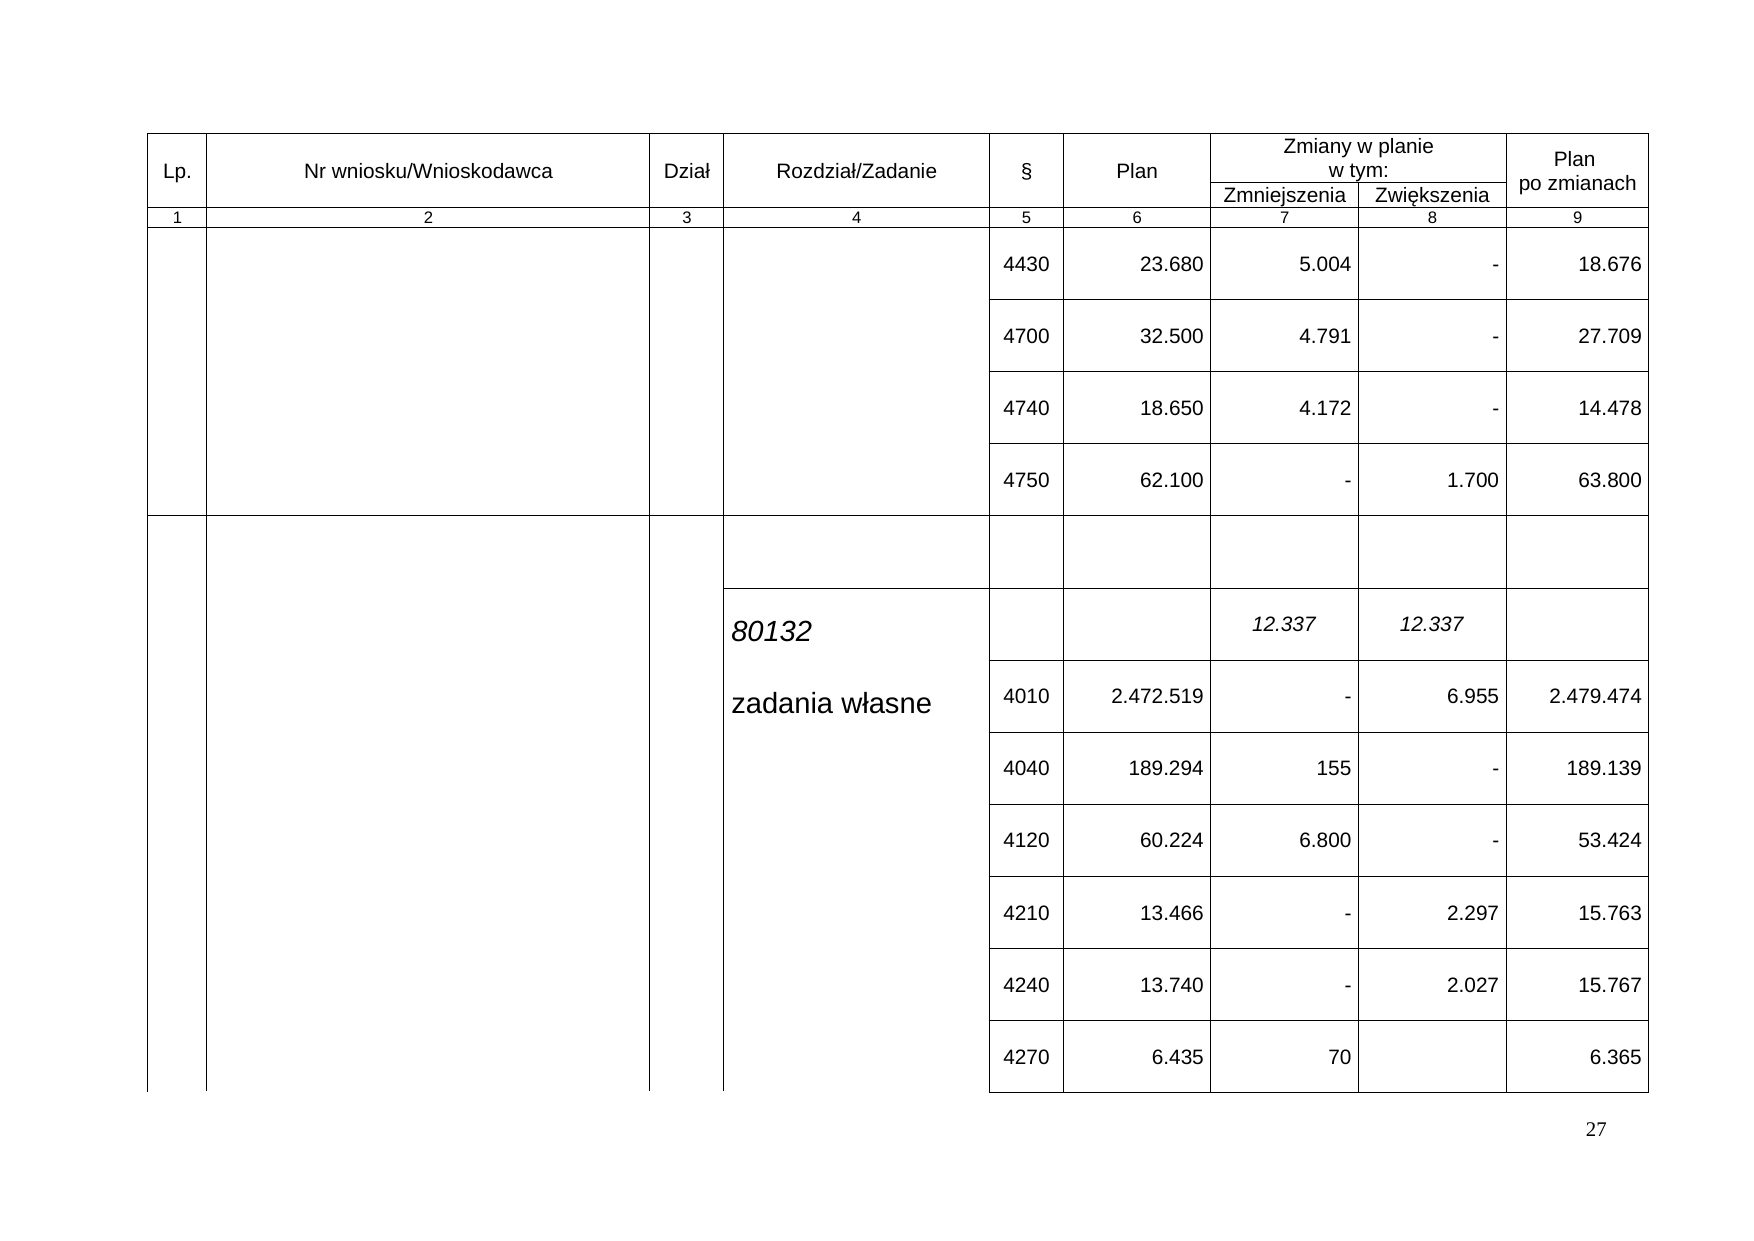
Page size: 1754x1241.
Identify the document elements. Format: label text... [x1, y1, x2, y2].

table_cell - [1359, 300, 1506, 371]
table_cell - [1359, 805, 1506, 876]
table_cell [1064, 589, 1210, 659]
table_cell [148, 228, 206, 299]
table_cell [148, 804, 206, 876]
table_cell [650, 228, 723, 299]
table_cell [1359, 1021, 1506, 1092]
table_cell [650, 804, 723, 876]
table_header Zmiany w planie w tym: [1211, 134, 1506, 182]
table_cell 6.955 [1359, 661, 1506, 732]
table_header Plan [1064, 134, 1210, 207]
table_cell 189.294 [1064, 733, 1210, 804]
table_cell 4240 [990, 949, 1063, 1020]
table_cell 23.680 [1064, 228, 1210, 299]
table_cell 53.424 [1507, 805, 1648, 876]
table_cell 7 [1211, 208, 1358, 227]
table_cell 2.297 [1359, 877, 1506, 948]
table_cell [148, 732, 206, 804]
table_cell [207, 660, 649, 732]
table_cell [650, 660, 723, 732]
table_cell [650, 516, 723, 587]
table_cell 4120 [990, 805, 1063, 876]
table_cell [650, 732, 723, 804]
table_cell 8 [1359, 208, 1506, 227]
table_cell 15.763 [1507, 877, 1648, 948]
table_cell [207, 948, 649, 1020]
table_cell 9 [1507, 208, 1648, 227]
table_cell 4010 [990, 661, 1063, 732]
table_cell 6.365 [1507, 1021, 1648, 1092]
table_cell 2.472.519 [1064, 661, 1210, 732]
table_cell - [1211, 877, 1358, 948]
table_cell 13.466 [1064, 877, 1210, 948]
table_cell 32.500 [1064, 300, 1210, 371]
table_cell 6.435 [1064, 1021, 1210, 1092]
table_cell 4 [724, 208, 989, 227]
table_cell [724, 443, 989, 515]
table_cell 27.709 [1507, 300, 1648, 371]
table_cell 18.676 [1507, 228, 1648, 299]
table_cell 12.337 [1359, 589, 1506, 659]
table_cell [207, 876, 649, 948]
table_cell 4.791 [1211, 300, 1358, 371]
table_cell [724, 948, 989, 1020]
table_cell 4210 [990, 877, 1063, 948]
table_cell - [1359, 733, 1506, 804]
table_cell [724, 516, 989, 587]
table_cell 155 [1211, 733, 1358, 804]
table_cell 15.767 [1507, 949, 1648, 1020]
table_cell [1211, 516, 1358, 587]
table_cell [148, 660, 206, 732]
table_cell 5 [990, 208, 1063, 227]
table_cell [724, 876, 989, 948]
table_cell 4270 [990, 1021, 1063, 1092]
table_cell [990, 516, 1063, 587]
table_cell [207, 804, 649, 876]
table_cell 80132 [724, 589, 989, 659]
table_cell 18.650 [1064, 372, 1210, 443]
table_header Dział [650, 134, 723, 207]
table_cell 2.027 [1359, 949, 1506, 1020]
table_header § [990, 134, 1063, 207]
table_cell 189.139 [1507, 733, 1648, 804]
table_cell [207, 443, 649, 515]
table_cell 6.800 [1211, 805, 1358, 876]
table_cell [1507, 589, 1648, 659]
table_header Nr wniosku/Wnioskodawca [207, 134, 649, 207]
table_cell 14.478 [1507, 372, 1648, 443]
table_cell [650, 443, 723, 515]
table_cell [148, 588, 206, 659]
table_cell [724, 804, 989, 876]
table_cell [650, 948, 723, 1020]
table_cell 13.740 [1064, 949, 1210, 1020]
table_cell [207, 371, 649, 443]
table_header Lp. [148, 134, 206, 207]
table_cell 4750 [990, 444, 1063, 515]
table_cell - [1359, 372, 1506, 443]
table_cell Zwiększenia [1359, 183, 1506, 207]
table_cell [207, 588, 649, 659]
table_cell [990, 589, 1063, 659]
table_cell [207, 732, 649, 804]
table_cell [650, 371, 723, 443]
table_cell [148, 1020, 207, 1092]
table_cell [1359, 516, 1506, 587]
table_cell [1064, 516, 1210, 587]
table_cell 1 [148, 208, 206, 227]
table_cell [148, 516, 206, 587]
table_cell 4.172 [1211, 372, 1358, 443]
table_cell 1.700 [1359, 444, 1506, 515]
table_cell [148, 948, 206, 1020]
table_cell 12.337 [1211, 589, 1358, 659]
table_cell 3 [650, 208, 723, 227]
table_cell 2.479.474 [1507, 661, 1648, 732]
table_cell 2 [207, 208, 649, 227]
table_cell [207, 1020, 650, 1092]
table_cell 4740 [990, 372, 1063, 443]
table_cell 63.800 [1507, 444, 1648, 515]
table_cell [148, 371, 206, 443]
table_cell [148, 299, 206, 371]
table_cell 4040 [990, 733, 1063, 804]
table_header Plan po zmianach [1507, 134, 1648, 207]
table_cell - [1211, 661, 1358, 732]
table_cell [724, 732, 989, 804]
table_cell 5.004 [1211, 228, 1358, 299]
table_cell 6 [1064, 208, 1210, 227]
table_cell 4430 [990, 228, 1063, 299]
table_cell [724, 228, 989, 299]
table_cell [207, 516, 649, 587]
table_cell 62.100 [1064, 444, 1210, 515]
table_cell [724, 1020, 989, 1092]
table_cell [1507, 516, 1648, 587]
table_cell [148, 876, 206, 948]
table_cell 4700 [990, 300, 1063, 371]
table_cell [207, 228, 649, 299]
table_cell [207, 299, 649, 371]
table_cell Zmniejszenia [1211, 183, 1358, 207]
table_header Rozdział/Zadanie [724, 134, 989, 207]
table_cell [650, 588, 723, 659]
table_cell 70 [1211, 1021, 1358, 1092]
table_cell - [1211, 444, 1358, 515]
table_cell - [1211, 949, 1358, 1020]
table_cell [650, 876, 723, 948]
table_cell [724, 299, 989, 371]
table_cell 60.224 [1064, 805, 1210, 876]
table_cell [650, 299, 723, 371]
table_cell - [1359, 228, 1506, 299]
table_cell zadania własne [724, 660, 989, 732]
table_cell [724, 371, 989, 443]
table_cell [148, 443, 206, 515]
table_cell [650, 1020, 724, 1092]
